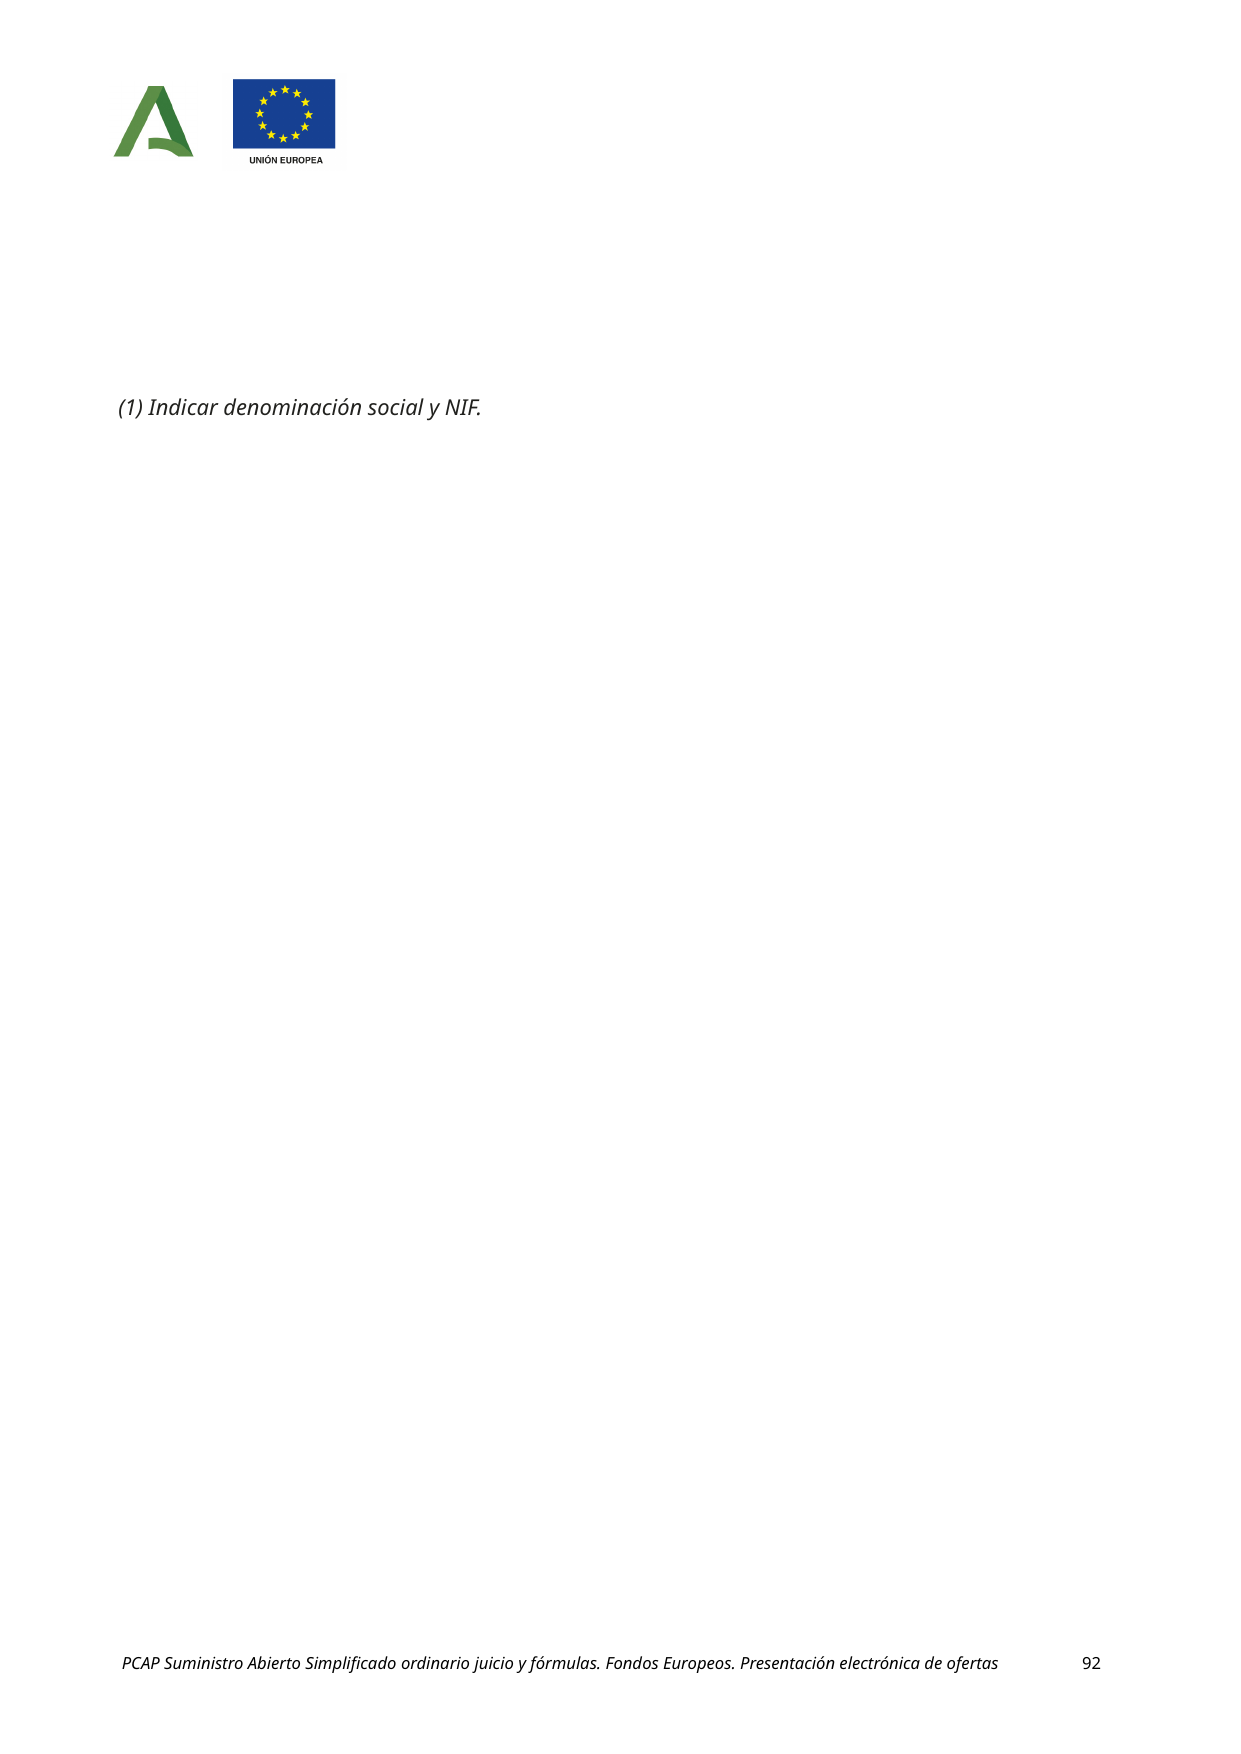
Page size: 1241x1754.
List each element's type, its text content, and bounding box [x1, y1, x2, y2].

picture [109, 81, 198, 161]
picture [221, 73, 347, 171]
text (1) Indicar denominación social y NIF. [118, 391, 1104, 421]
